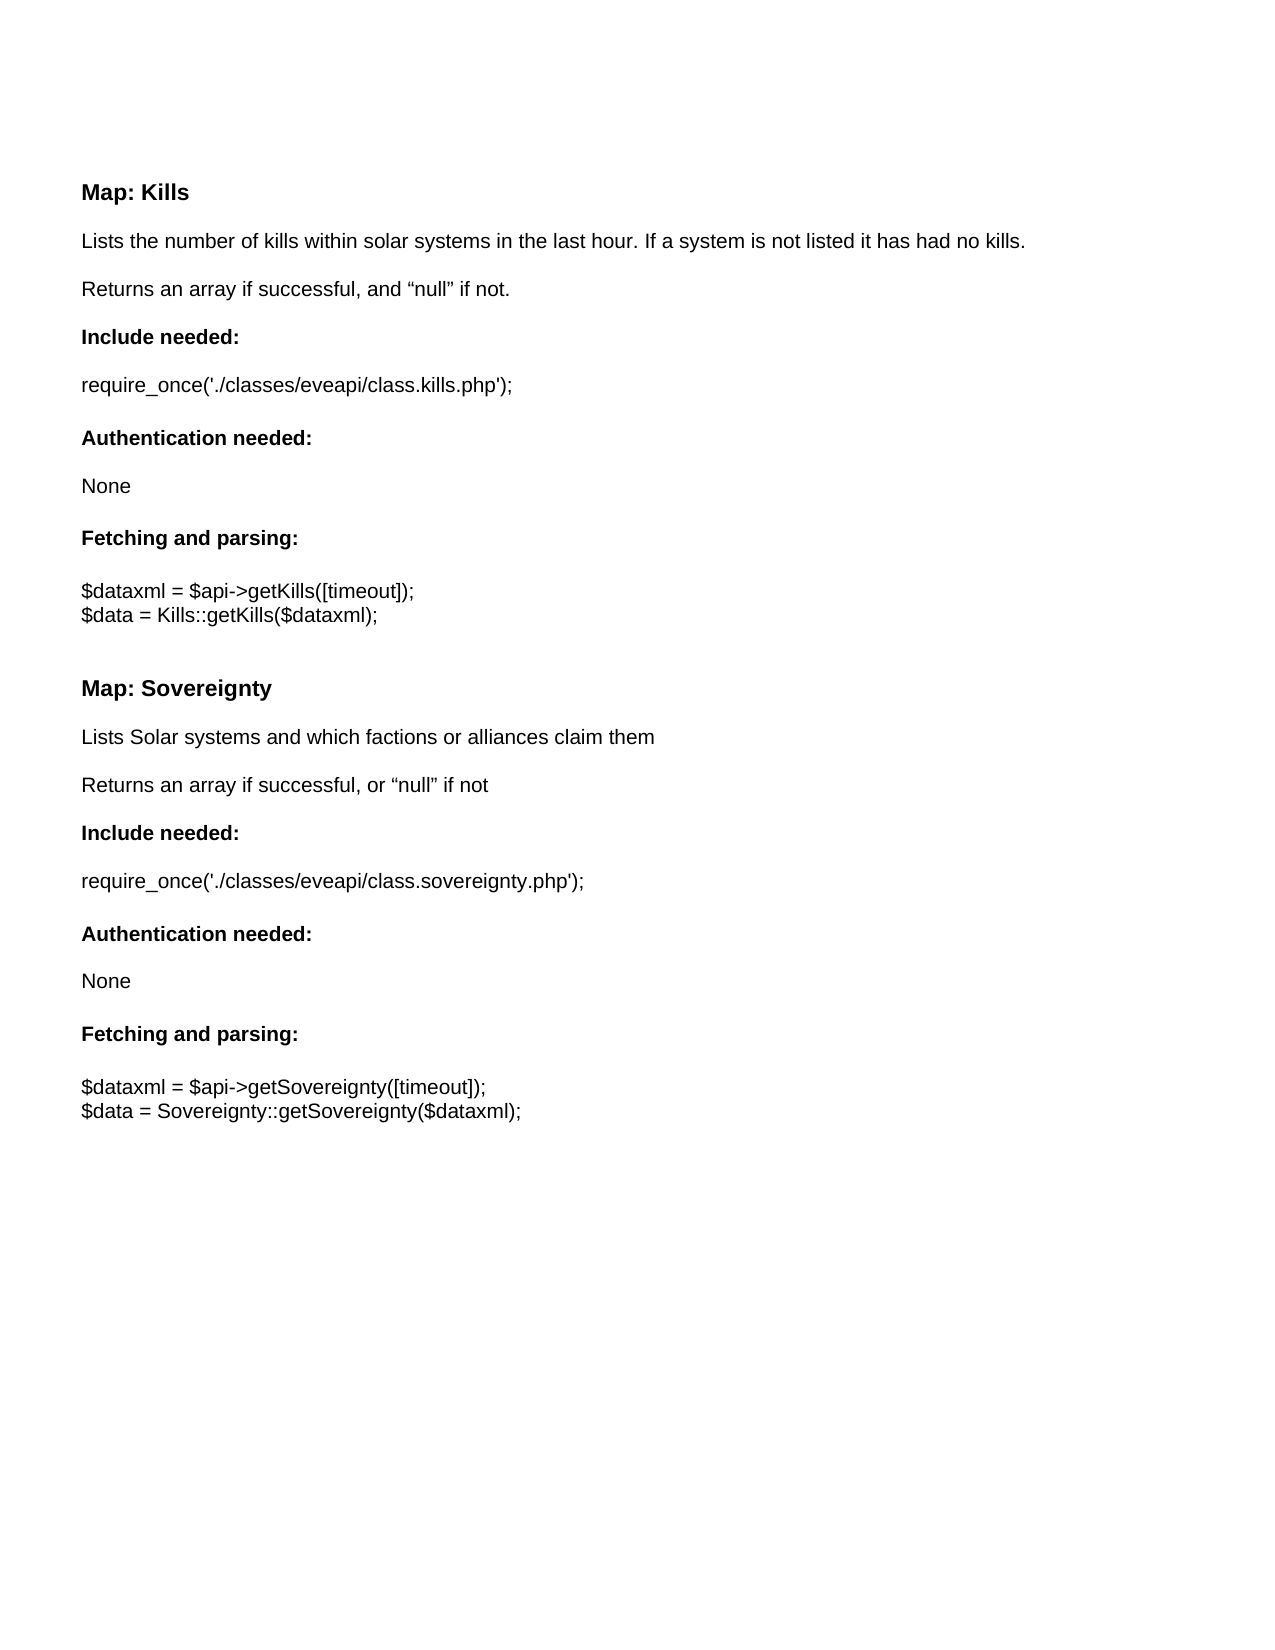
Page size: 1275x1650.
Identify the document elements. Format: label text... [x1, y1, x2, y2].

text Fetching and parsing: [81, 1022, 1198, 1046]
text Authentication needed: [81, 921, 1198, 945]
text Lists the number of kills within solar systems in the last hour. If a system is not listed it has had no kills. [81, 229, 1198, 253]
text require_once('./classes/eveapi/class.sovereignty.php'); [81, 869, 1198, 893]
text None [81, 473, 1198, 497]
text $dataxml = $api->getKills([timeout]); [81, 579, 1198, 603]
text Authentication needed: [81, 426, 1198, 449]
text Returns an array if successful, and “null” if not. [81, 277, 1198, 301]
text $data = Sovereignty::getSovereignty($dataxml); [81, 1099, 1198, 1123]
text Map: Kills [81, 179, 1198, 205]
text $dataxml = $api->getSovereignty([timeout]); [81, 1075, 1198, 1099]
text Fetching and parsing: [81, 526, 1198, 550]
text Include needed: [81, 821, 1198, 845]
text $data = Kills::getKills($dataxml); [81, 603, 1198, 627]
text Returns an array if successful, or “null” if not [81, 773, 1198, 797]
text Lists Solar systems and which factions or alliances claim them [81, 725, 1198, 749]
text require_once('./classes/eveapi/class.kills.php'); [81, 373, 1198, 397]
text Include needed: [81, 325, 1198, 349]
text None [81, 969, 1198, 993]
text Map: Sovereignty [81, 675, 1198, 701]
